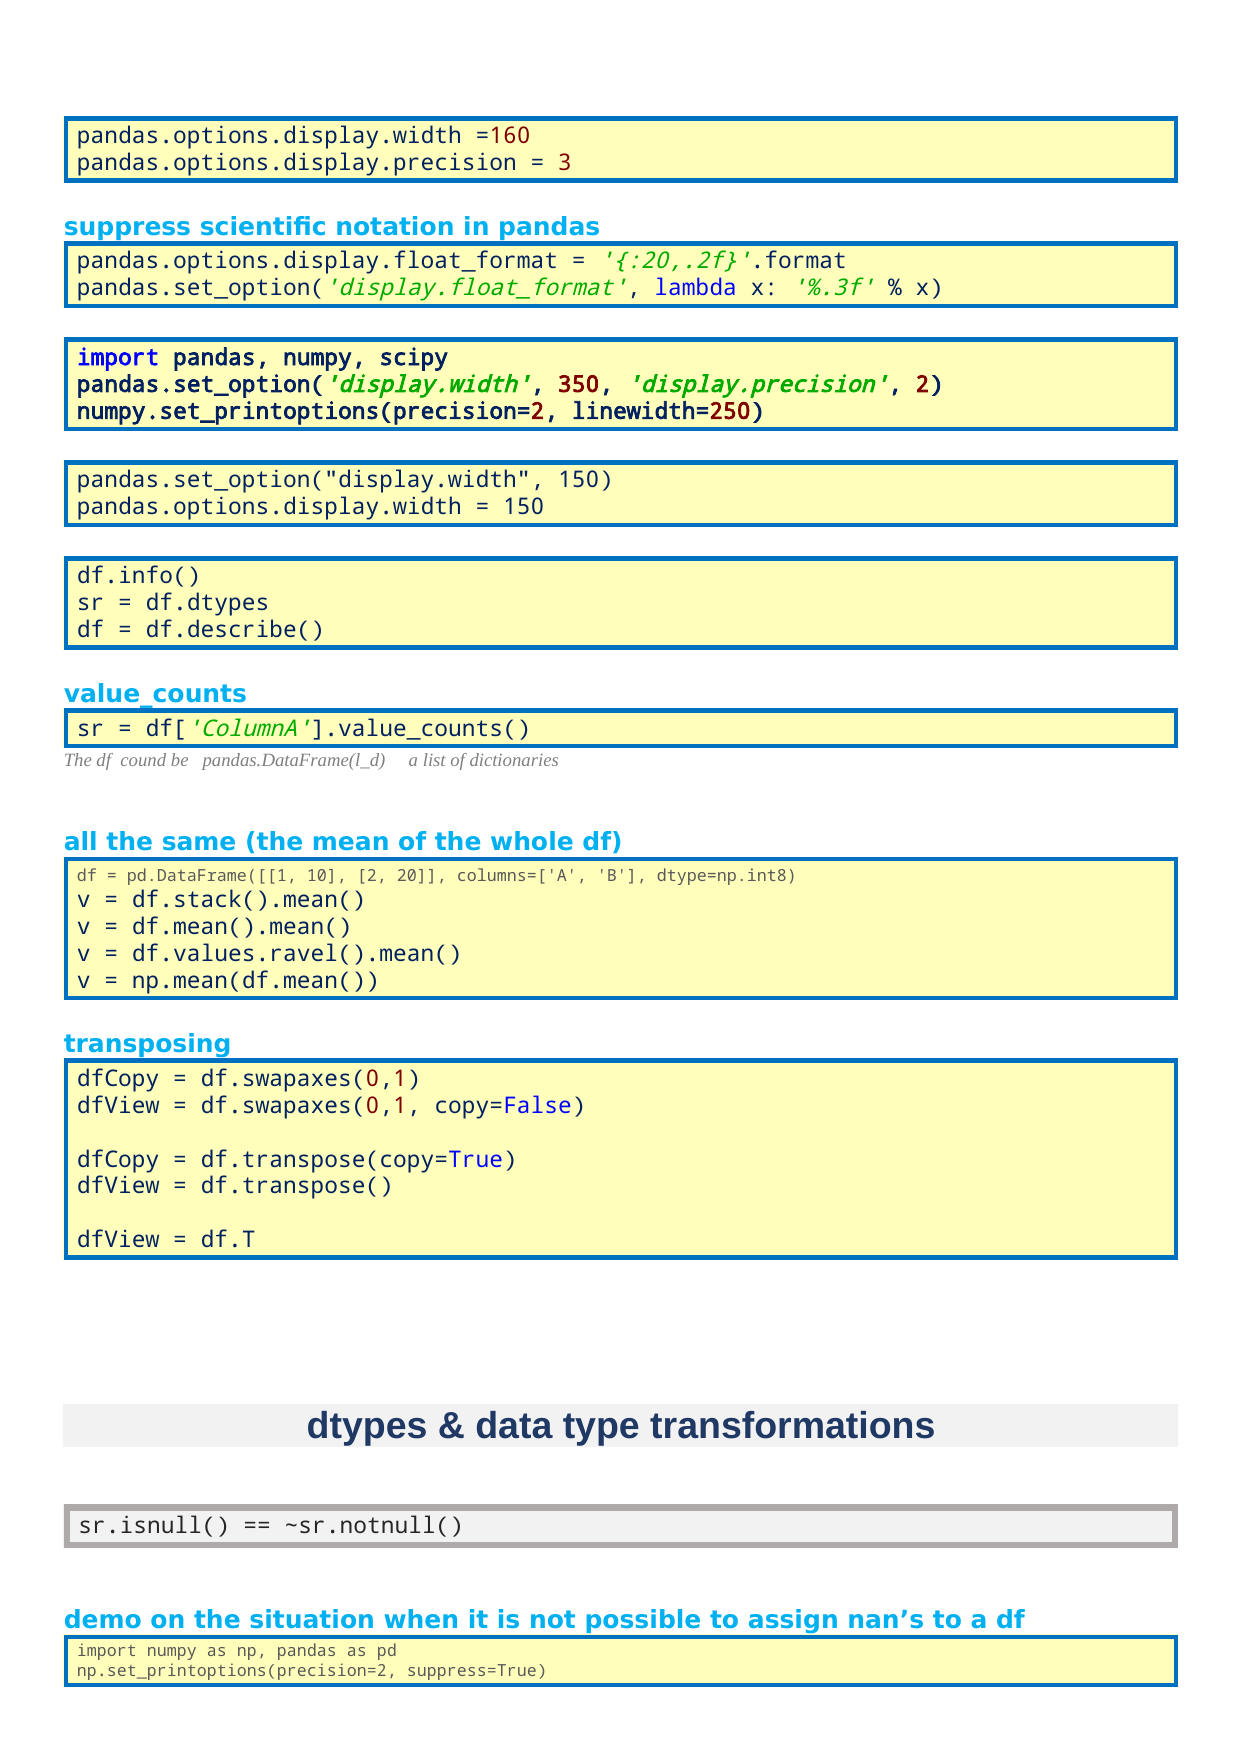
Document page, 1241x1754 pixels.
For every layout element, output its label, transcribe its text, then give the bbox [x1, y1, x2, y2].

text pandas.set_option('display.float_format', lambda x: '%.3f' % x) [68, 268, 1174, 304]
text pandas.set_option('display.width', 350, 'display.precision', 2) [68, 364, 1174, 391]
title transposing [63, 1029, 1178, 1058]
text np.set_printoptions(precision=2, suppress=True) [68, 1654, 1174, 1683]
text dfView = df.transpose() [68, 1166, 1174, 1193]
text sr = df.dtypes [68, 583, 1174, 610]
text pandas.options.display.width = 150 [68, 487, 1174, 523]
text The df cound be pandas.DataFrame(l_d) a list of dictionaries [63, 748, 1178, 770]
text pandas.options.display.width =160 [68, 121, 1174, 143]
text dfCopy = df.transpose(copy=True) [68, 1139, 1174, 1166]
text pandas.set_option("display.width", 150) [68, 465, 1174, 487]
title suppress scientific notation in pandas [63, 212, 1178, 241]
text dfView = df.swapaxes(0,1, copy=False) [68, 1085, 1174, 1112]
text pandas.options.display.float_format = '{:20,.2f}'.format [68, 246, 1174, 268]
title value_counts [63, 679, 1178, 708]
text dfView = df.T [68, 1219, 1174, 1255]
text df = df.describe() [68, 610, 1174, 645]
text import numpy as np, pandas as pd [68, 1639, 1174, 1654]
text import pandas, numpy, scipy [68, 342, 1174, 364]
text dfCopy = df.swapaxes(0,1) [68, 1063, 1174, 1085]
title demo on the situation when it is not possible to assign nan’s to a df [63, 1605, 1178, 1634]
text sr.isnull() == ~sr.notnull() [70, 1511, 1172, 1542]
title all the same (the mean of the whole df) [63, 827, 1178, 857]
text df = pd.DataFrame([[1, 10], [2, 20]], columns=['A', 'B'], dtype=np.int8) v = df.stack().mean() v = df.mean().mean() v = df.values.ravel().mean() v = np.mean(df.mean()) [68, 861, 1174, 996]
subtitle dtypes & data type transformations [63, 1404, 1178, 1447]
text numpy.set_printoptions(precision=2, linewidth=250) [68, 391, 1174, 427]
text sr = df['ColumnA'].value_counts() [68, 713, 1174, 744]
text pandas.options.display.precision = 3 [68, 143, 1174, 178]
text df.info() [68, 561, 1174, 583]
